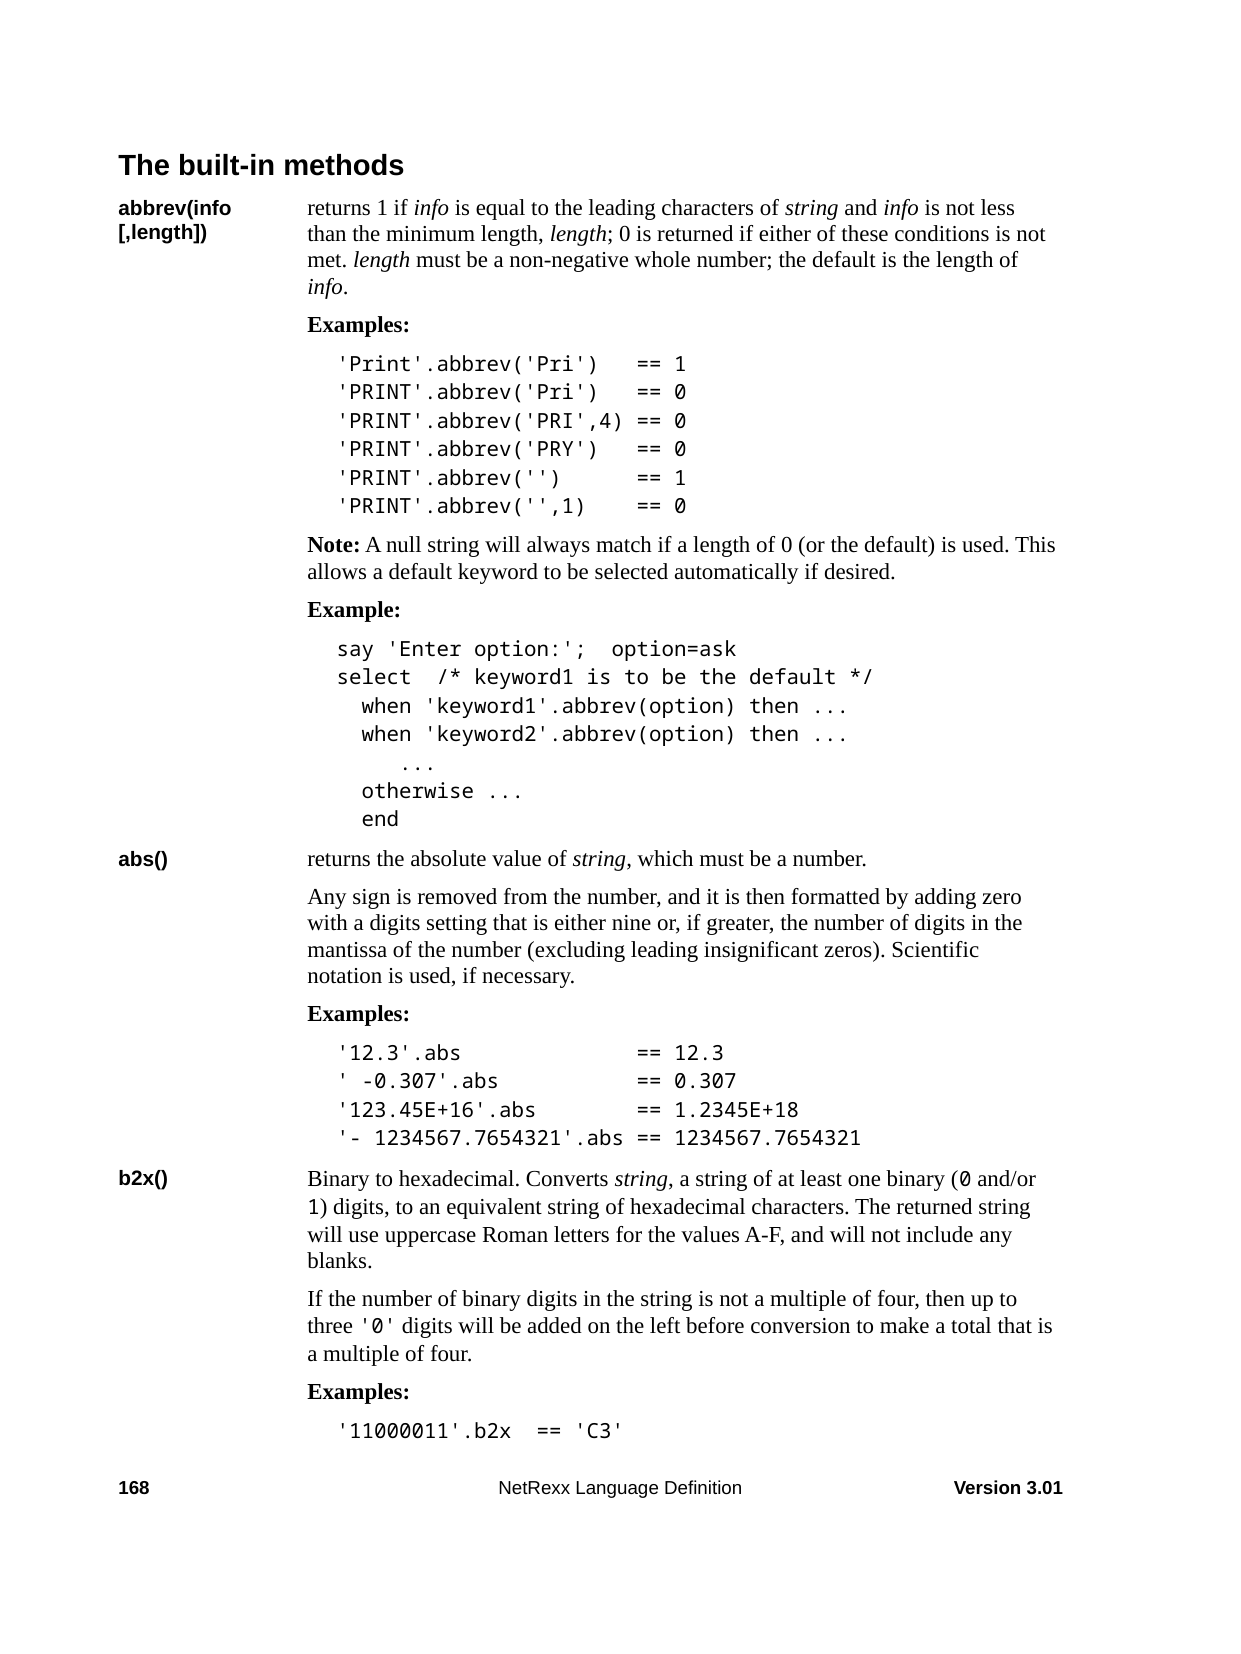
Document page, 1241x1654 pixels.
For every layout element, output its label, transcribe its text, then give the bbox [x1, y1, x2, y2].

table_cell b2x() [118, 1164, 307, 1444]
table_cell abs() [118, 845, 307, 1164]
table_header abbrev(info [,length]) [118, 194, 307, 845]
subtitle The built-in methods [118, 148, 1063, 181]
table_header returns 1 if info is equal to the leading characters of string and info is not less than the minimum length, length; 0 is returned if either of these conditions is not met. length must be a non-negative whole number; the default is the length of info. Examples: 'Print'.abbrev('Pri') == 1 'PRINT'.abbrev('Pri') == 0 'PRINT'.abbrev('PRI',4) == 0 'PRINT'.abbrev('PRY') == 0 'PRINT'.abbrev('') == 1 'PRINT'.abbrev('',1) == 0 Note: A null string will always match if a length of 0 (or the default) is used. This allows a default keyword to be selected automatically if desired. Example: say 'Enter option:'; option=ask select /* keyword1 is to be the default */ when 'keyword1'.abbrev(option) then ... when 'keyword2'.abbrev(option) then ... ... otherwise ... end [307, 194, 1063, 845]
table_cell Binary to hexadecimal. Converts string, a string of at least one binary (0 and/or 1) digits, to an equivalent string of hexadecimal characters. The returned string will use uppercase Roman letters for the values A-F, and will not include any blanks. If the number of binary digits in the string is not a multiple of four, then up to three '0' digits will be added on the left before conversion to make a total that is a multiple of four. Examples: '11000011'.b2x == 'C3' [307, 1164, 1063, 1444]
table_cell returns the absolute value of string, which must be a number. Any sign is removed from the number, and it is then formatted by adding zero with a digits setting that is either nine or, if greater, the number of digits in the mantissa of the number (excluding leading insignificant zeros). Scientific notation is used, if necessary. Examples: '12.3'.abs == 12.3 ' -0.307'.abs == 0.307 '123.45E+16'.abs == 1.2345E+18 '- 1234567.7654321'.abs == 1234567.7654321 [307, 845, 1063, 1164]
